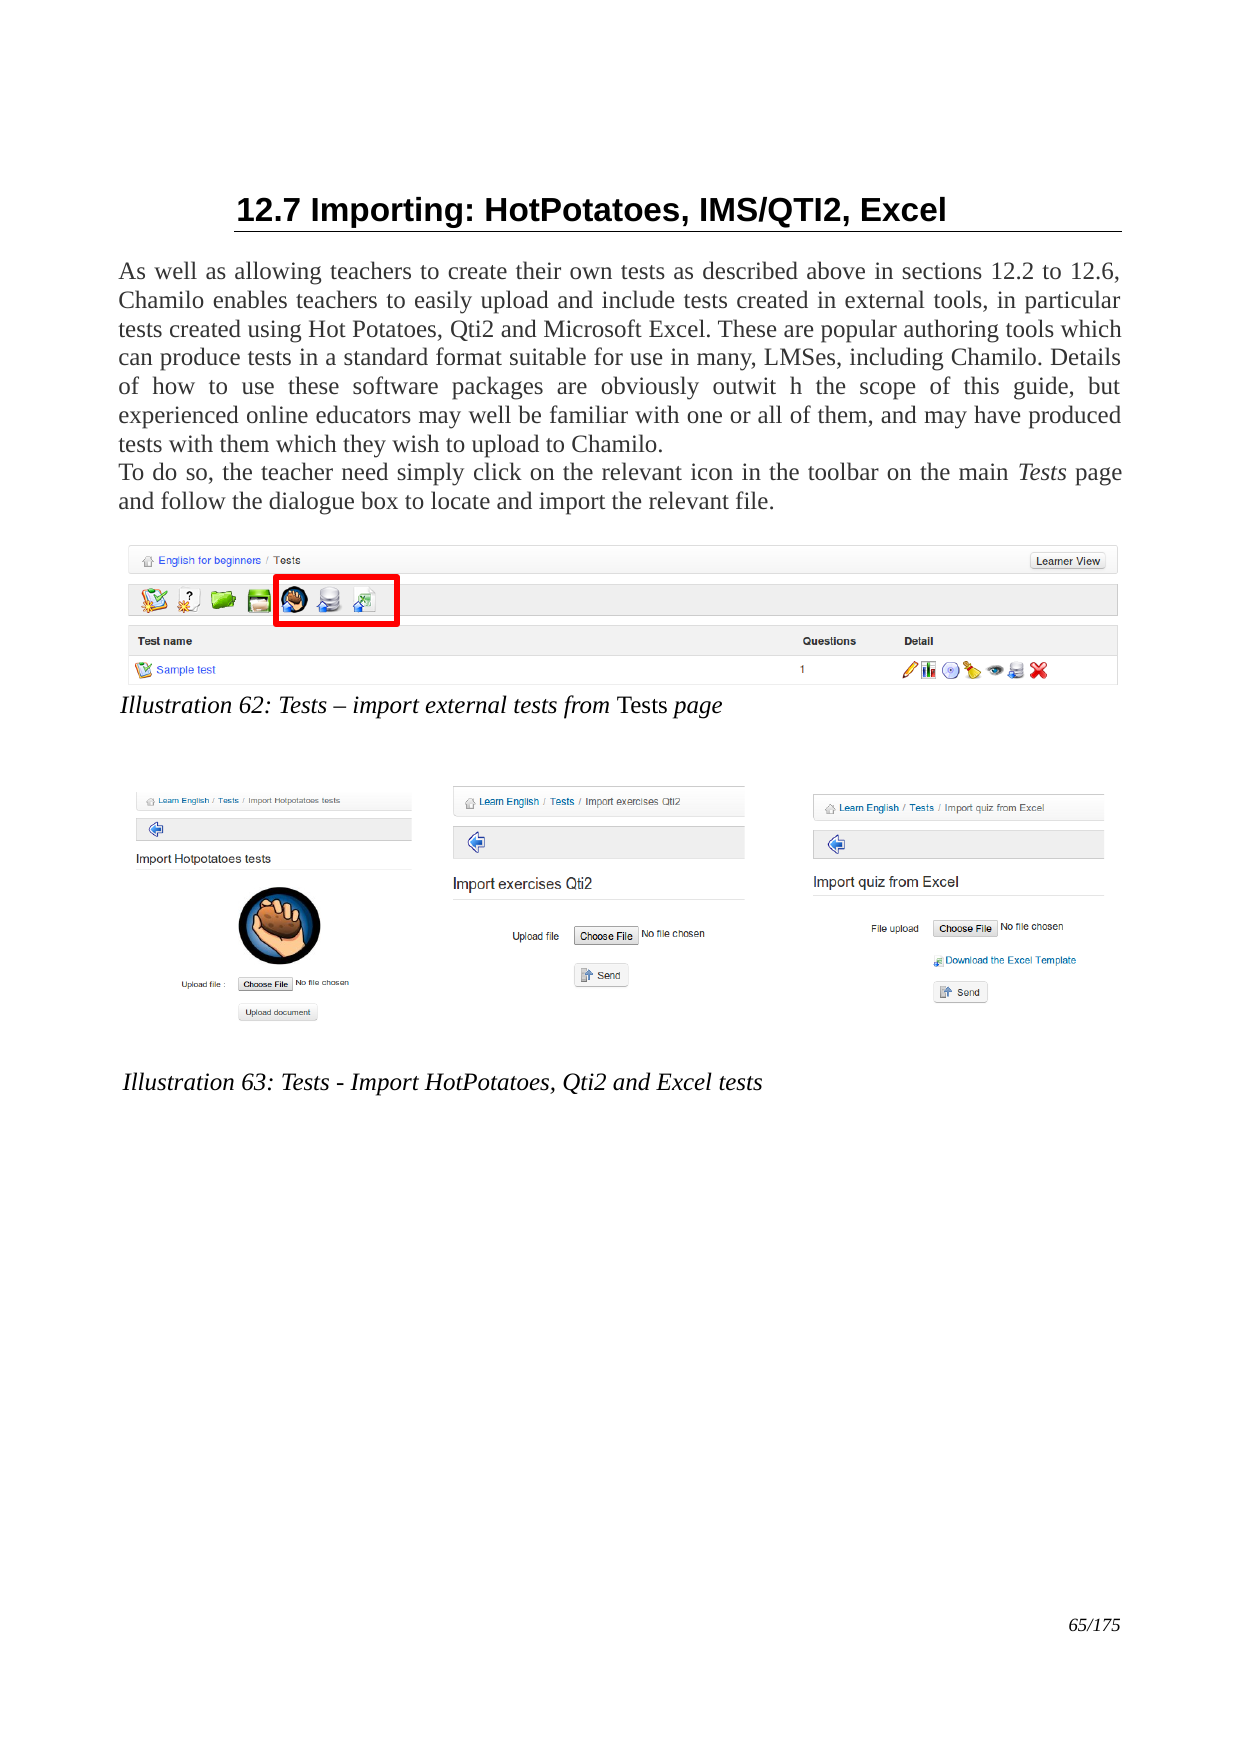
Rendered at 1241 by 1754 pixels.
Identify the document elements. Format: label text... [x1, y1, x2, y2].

picture [133, 792, 412, 1022]
picture [118, 545, 1122, 690]
picture [447, 786, 745, 1009]
text Illustration 62: Tests – import external tests from Tests page [120, 690, 1120, 718]
picture [805, 794, 1105, 1010]
text To do so, the teacher need simply click on the relevant icon in the toolbar on the main Tests page and follow the dialogue box to locate and import the relevant file. [118, 457, 1122, 515]
text Illustration 63: Tests - Import HotPotatoes, Qti2 and Excel tests [122, 1067, 1114, 1096]
subtitle Importing: HotPotatoes, IMS/QTI2, Excel [234, 190, 1122, 231]
text As well as allowing teachers to create their own tests as described above in sections 12.2 to 12.6, Chamilo enables teachers to easily upload and include tests created in external tools, in particular tests created using Hot Potatoes, Qti2 and Microsoft Excel. These are popular authoring tools which can produce tests in a standard format suitable for use in many, LMSes, including Chamilo. Details of how to use these software packages are obviously outwit h the scope of this guide, but experienced online educators may well be familiar with one or all of them, and may have produced tests with them which they wish to upload to Chamilo. [118, 256, 1122, 457]
